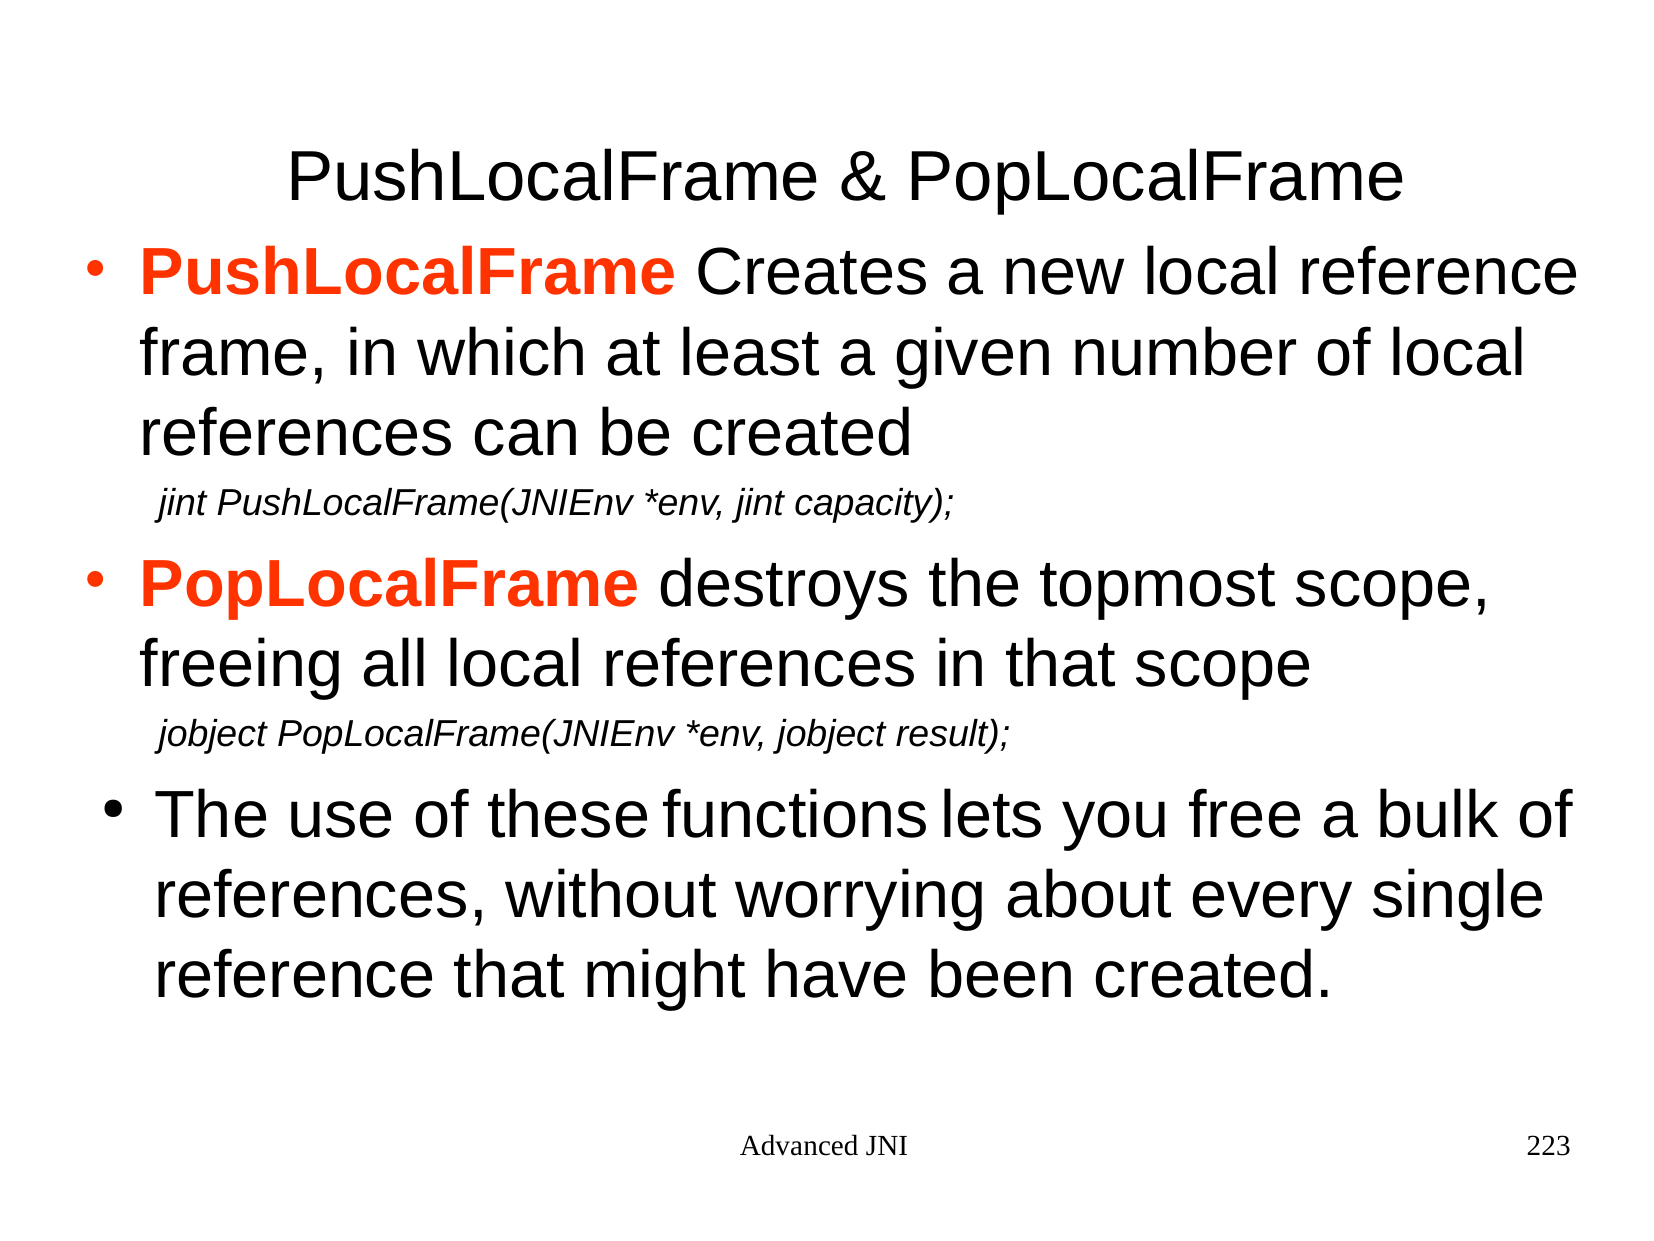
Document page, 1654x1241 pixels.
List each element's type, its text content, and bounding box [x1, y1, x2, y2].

list PushLocalFrame Creates a new local reference frame, in which at least a given number of local references can be created jint PushLocalFrame(JNIEnv *env, jint capacity); PopLocalFrame destroys the topmost scope, freeing all local references in that scope jobject PopLocalFrame(JNIEnv *env, jobject result); The use of these functions lets you free a bulk of references, without worrying about every single reference that might have been created. [68, 220, 1599, 1130]
title PushLocalFrame & PopLocalFrame [68, 116, 1599, 220]
